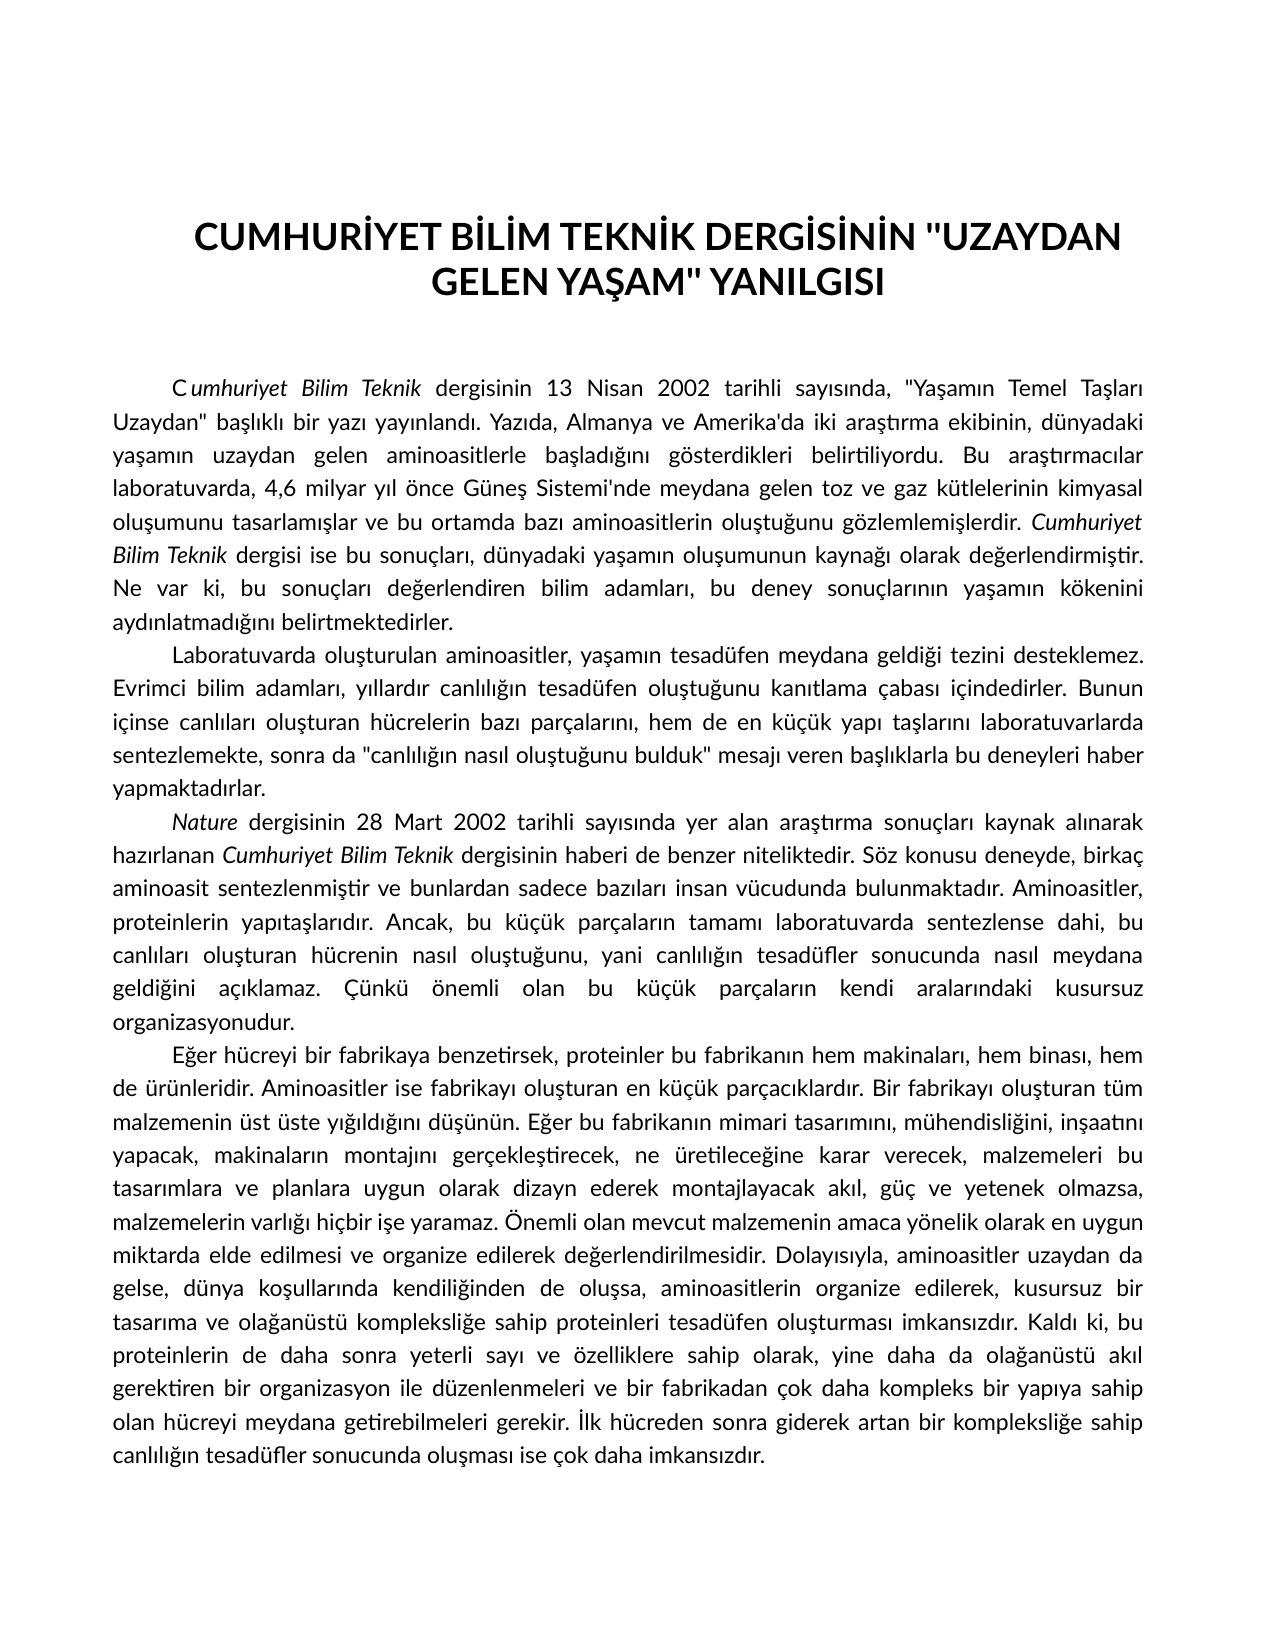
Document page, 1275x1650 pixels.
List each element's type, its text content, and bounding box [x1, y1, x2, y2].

subtitle CUMHURİYET BİLİM TEKNİK DERGİSİNİN ''UZAYDAN GELEN YAŞAM'' YANILGISI [172, 213, 1145, 303]
text Nature dergisinin 28 Mart 2002 tarihli sayısında yer alan araştırma sonuçları kaynak alınarak hazırlanan Cumhuriyet Bilim Teknik dergisinin haberi de benzer niteliktedir. Söz konusu deneyde, birkaç aminoasit sentezlenmiştir ve bunlardan sadece bazıları insan vücudunda bulunmaktadır. Aminoasitler, proteinlerin yapıtaşlarıdır. Ancak, bu küçük parçaların tamamı laboratuvarda sentezlense dahi, bu canlıları oluşturan hücrenin nasıl oluştuğunu, yani canlılığın tesadüfler sonucunda nasıl meydana geldiğini açıklamaz. Çünkü önemli olan bu küçük parçaların kendi aralarındaki kusursuz organizasyonudur. [112, 803, 1145, 1037]
text Laboratuvarda oluşturulan aminoasitler, yaşamın tesadüfen meydana geldiği tezini desteklemez. Evrimci bilim adamları, yıllardır canlılığın tesadüfen oluştuğunu kanıtlama çabası içindedirler. Bunun içinse canlıları oluşturan hücrelerin bazı parçalarını, hem de en küçük yapı taşlarını laboratuvarlarda sentezlemekte, sonra da "canlılığın nasıl oluştuğunu bulduk" mesajı veren başlıklarla bu deneyleri haber yapmaktadırlar. [112, 637, 1145, 803]
text Eğer hücreyi bir fabrikaya benzetirsek, proteinler bu fabrikanın hem makinaları, hem binası, hem de ürünleridir. Aminoasitler ise fabrikayı oluşturan en küçük parçacıklardır. Bir fabrikayı oluşturan tüm malzemenin üst üste yığıldığını düşünün. Eğer bu fabrikanın mimari tasarımını, mühendisliğini, inşaatını yapacak, makinaların montajını gerçekleştirecek, ne üretileceğine karar verecek, malzemeleri bu tasarımlara ve planlara uygun olarak dizayn ederek montajlayacak akıl, güç ve yetenek olmazsa, malzemelerin varlığı hiçbir işe yaramaz. Önemli olan mevcut malzemenin amaca yönelik olarak en uygun miktarda elde edilmesi ve organize edilerek değerlendirilmesidir. Dolayısıyla, aminoasitler uzaydan da gelse, dünya koşullarında kendiliğinden de oluşsa, aminoasitlerin organize edilerek, kusursuz bir tasarıma ve olağanüstü kompleksliğe sahip proteinleri tesadüfen oluşturması imkansızdır. Kaldı ki, bu proteinlerin de daha sonra yeterli sayı ve özelliklere sahip olarak, yine daha da olağanüstü akıl gerektiren bir organizasyon ile düzenlenmeleri ve bir fabrikadan çok daha kompleks bir yapıya sahip olan hücreyi meydana getirebilmeleri gerekir. İlk hücreden sonra giderek artan bir kompleksliğe sahip canlılığın tesadüfler sonucunda oluşması ise çok daha imkansızdır. [112, 1037, 1145, 1470]
text Cumhuriyet Bilim Teknik dergisinin 13 Nisan 2002 tarihli sayısında, "Yaşamın Temel Taşları Uzaydan" başlıklı bir yazı yayınlandı. Yazıda, Almanya ve Amerika'da iki araştırma ekibinin, dünyadaki yaşamın uzaydan gelen aminoasitlerle başladığını gösterdikleri belirtiliyordu. Bu araştırmacılar laboratuvarda, 4,6 milyar yıl önce Güneş Sistemi'nde meydana gelen toz ve gaz kütlelerinin kimyasal oluşumunu tasarlamışlar ve bu ortamda bazı aminoasitlerin oluştuğunu gözlemlemişlerdir. Cumhuriyet Bilim Teknik dergisi ise bu sonuçları, dünyadaki yaşamın oluşumunun kaynağı olarak değerlendirmiştir. Ne var ki, bu sonuçları değerlendiren bilim adamları, bu deney sonuçlarının yaşamın kökenini aydınlatmadığını belirtmektedirler. [112, 370, 1145, 637]
